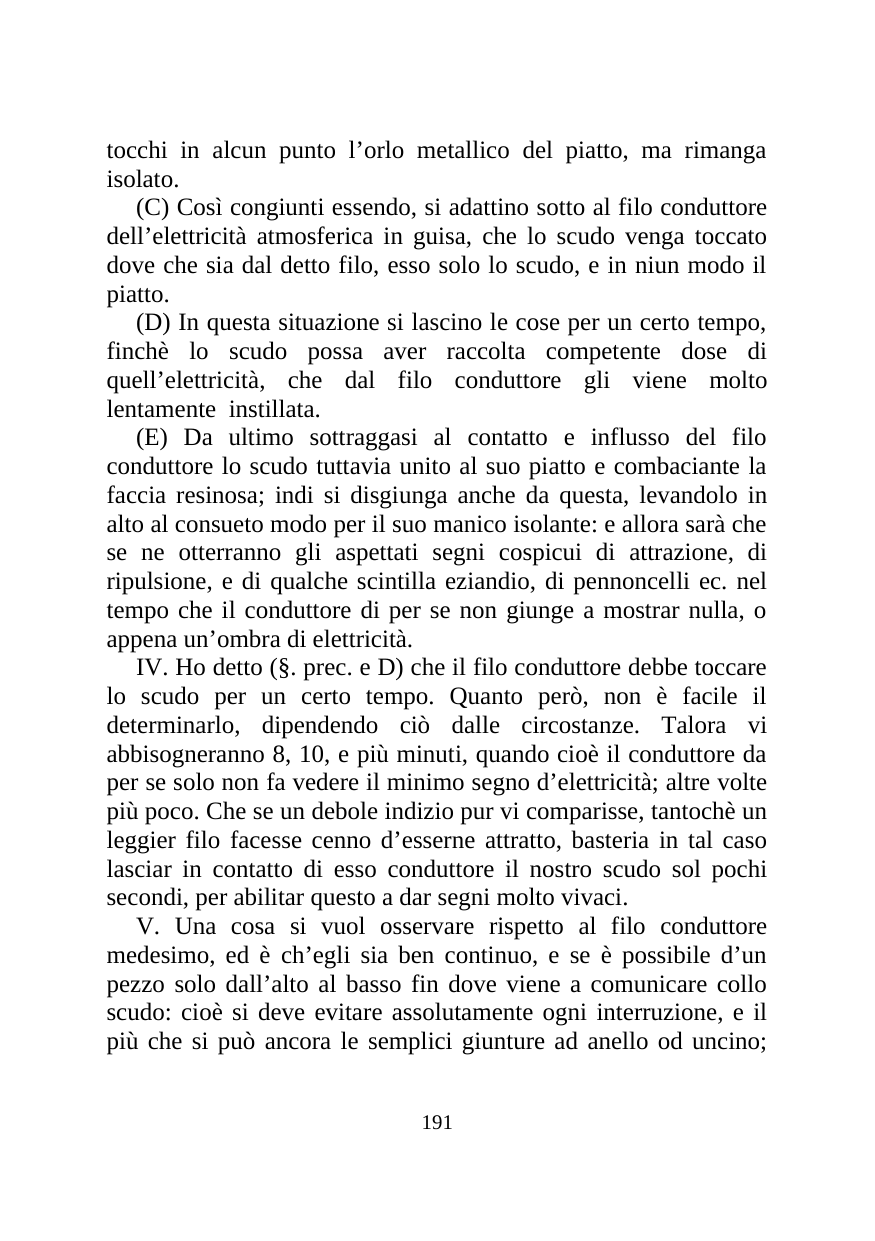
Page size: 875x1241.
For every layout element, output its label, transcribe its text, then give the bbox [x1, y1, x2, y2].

text IV. Ho detto (§. prec. e D) che il filo conduttore debbe toccare lo scudo per un certo tempo. Quanto però, non è facile il determinarlo, dipendendo ciò dalle circostanze. Talora vi abbisogneranno 8, 10, e più minuti, quando cioè il conduttore da per se solo non fa vedere il minimo segno d’elettricità; altre volte più poco. Che se un debole indizio pur vi comparisse, tantochè un leggier filo facesse cenno d’esserne attratto, basteria in tal caso lasciar in contatto di esso conduttore il nostro scudo sol pochi secondi, per abilitar questo a dar segni molto vivaci. [106, 652, 768, 911]
text (D) In questa situazione si lascino le cose per un certo tempo, finchè lo scudo possa aver raccolta competente dose di quell’elettricità, che dal filo conduttore gli viene molto lentamente instillata. [106, 307, 768, 422]
text (E) Da ultimo sottraggasi al contatto e influsso del filo conduttore lo scudo tuttavia unito al suo piatto e combaciante la faccia resinosa; indi si disgiunga anche da questa, levandolo in alto al consueto modo per il suo manico isolante: e allora sarà che se ne otterranno gli aspettati segni cospicui di attrazione, di ripulsione, e di qualche scintilla eziandio, di pennoncelli ec. nel tempo che il conduttore di per se non giunge a mostrar nulla, o appena un’ombra di elettricità. [106, 422, 768, 652]
text (C) Così congiunti essendo, si adattino sotto al filo conduttore dell’elettricità atmosferica in guisa, che lo scudo venga toccato dove che sia dal detto filo, esso solo lo scudo, e in niun modo il piatto. [106, 192, 768, 307]
text tocchi in alcun punto l’orlo metallico del piatto, ma rimanga isolato. [106, 135, 768, 192]
text V. Una cosa si vuol osservare rispetto al filo conduttore medesimo, ed è ch’egli sia ben continuo, e se è possibile d’un pezzo solo dall’alto al basso fin dove viene a comunicare collo scudo: cioè si deve evitare assolutamente ogni interruzione, e il più che si può ancora le semplici giunture ad anello od uncino; [106, 911, 768, 1055]
